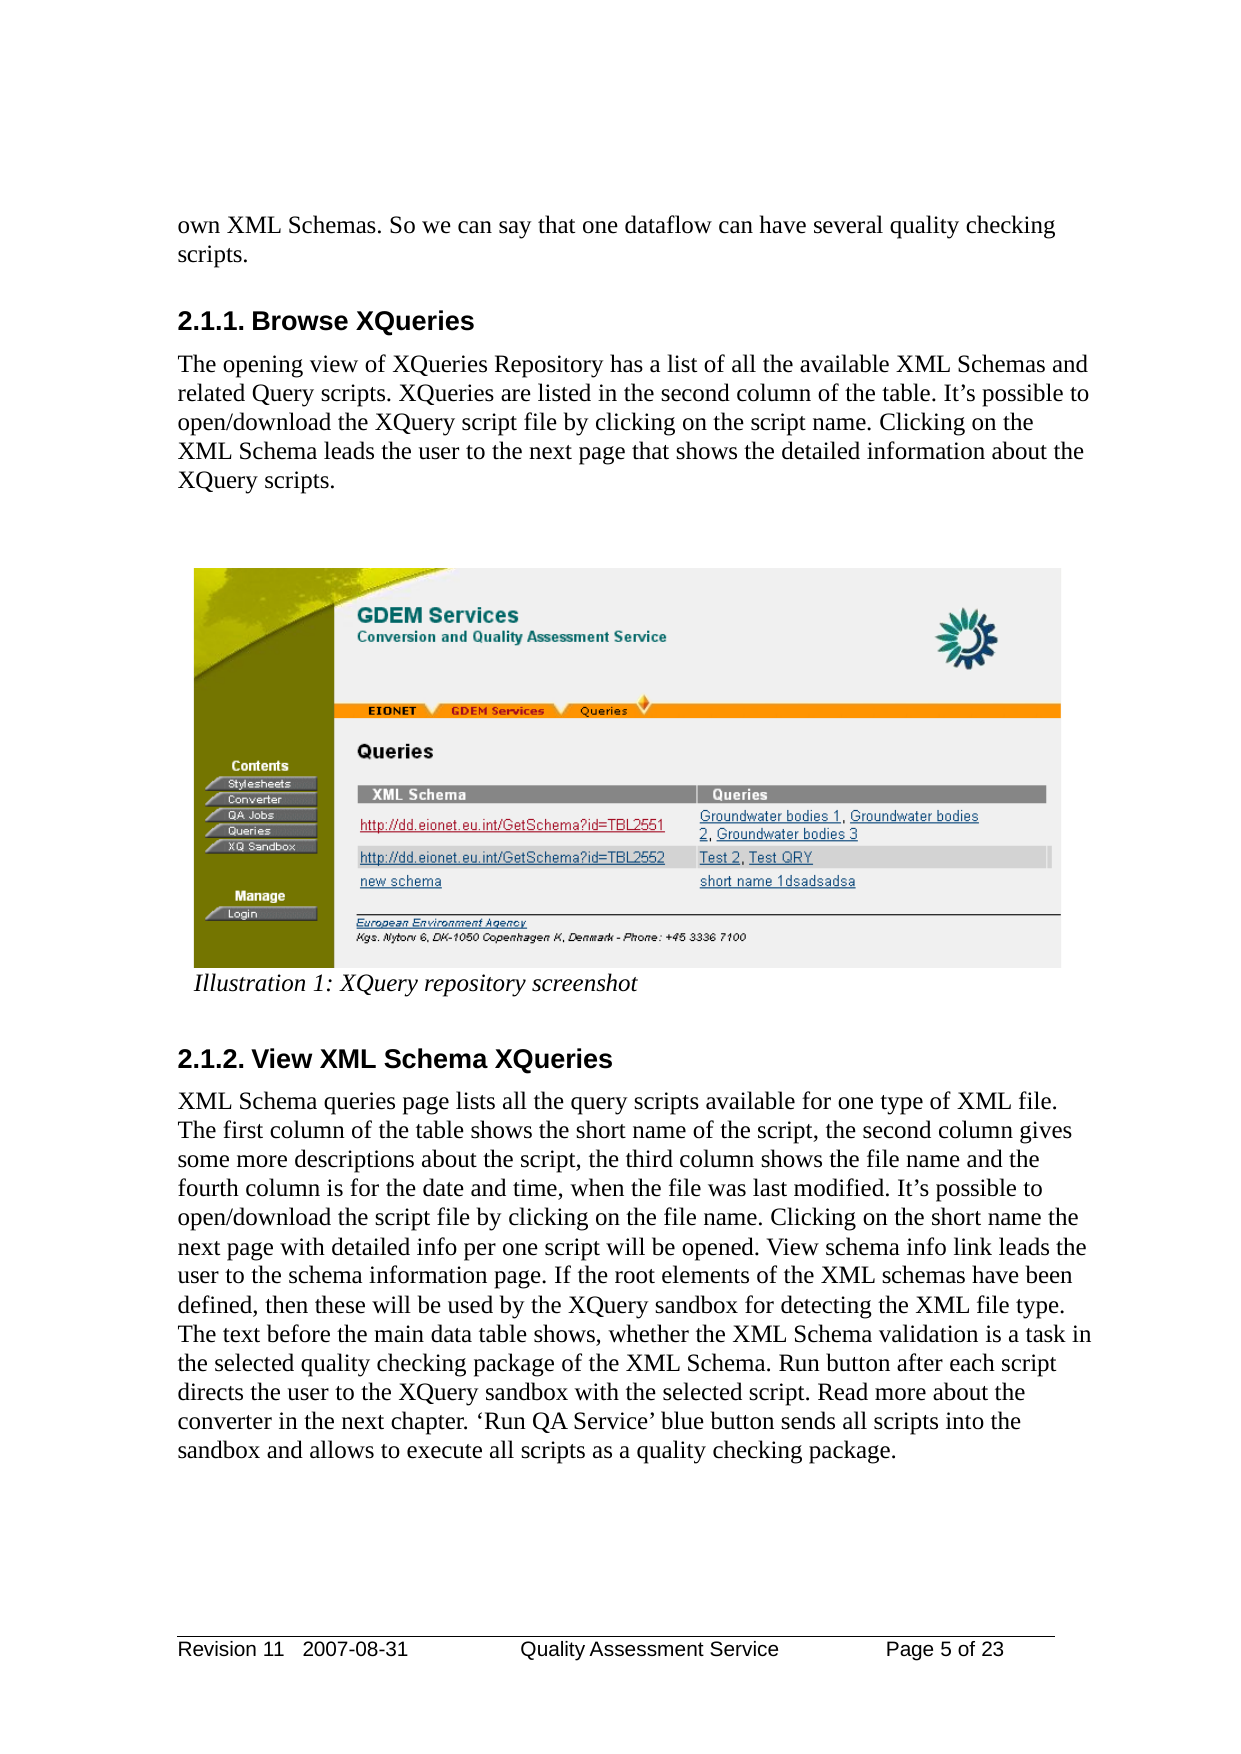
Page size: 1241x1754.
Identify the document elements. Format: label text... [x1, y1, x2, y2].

text Illustration 1: XQuery repository screenshot [194, 968, 1061, 997]
text XML Schema queries page lists all the query scripts available for one type of XML file. The first column of the table shows the short name of the script, the second column gives some more descriptions about the script, the third column shows the file name and the fourth column is for the date and time, when the file was last modified. It’s possible to open/download the script file by clicking on the file name. Clicking on the short name the next page with detailed info per one script will be opened. View schema info link leads the user to the schema information page. If the root elements of the XML schemas have been defined, then these will be used by the XQuery sandbox for detecting the XML file type. The text before the main data table shows, whether the XML Schema validation is a task in the selected quality checking package of the XML Schema. Run button after each script directs the user to the XQuery sandbox with the selected script. Read more about the converter in the next chapter. ‘Run QA Service’ blue button sends all scripts into the sandbox and allows to execute all scripts as a quality checking package. [177, 1086, 1092, 1464]
text own XML Schemas. So we can say that one dataflow can have several quality checking scripts. [177, 210, 1092, 268]
subtitle Browse XQueries [177, 305, 1092, 336]
text The opening view of XQueries Repository has a list of all the available XML Schemas and related Query scripts. XQueries are listed in the second column of the table. It’s possible to open/download the XQuery script file by clicking on the script name. Clicking on the XML Schema leads the user to the next page that shows the detailed information about the XQuery scripts. [177, 349, 1092, 494]
subtitle View XML Schema XQueries [177, 1042, 1092, 1073]
